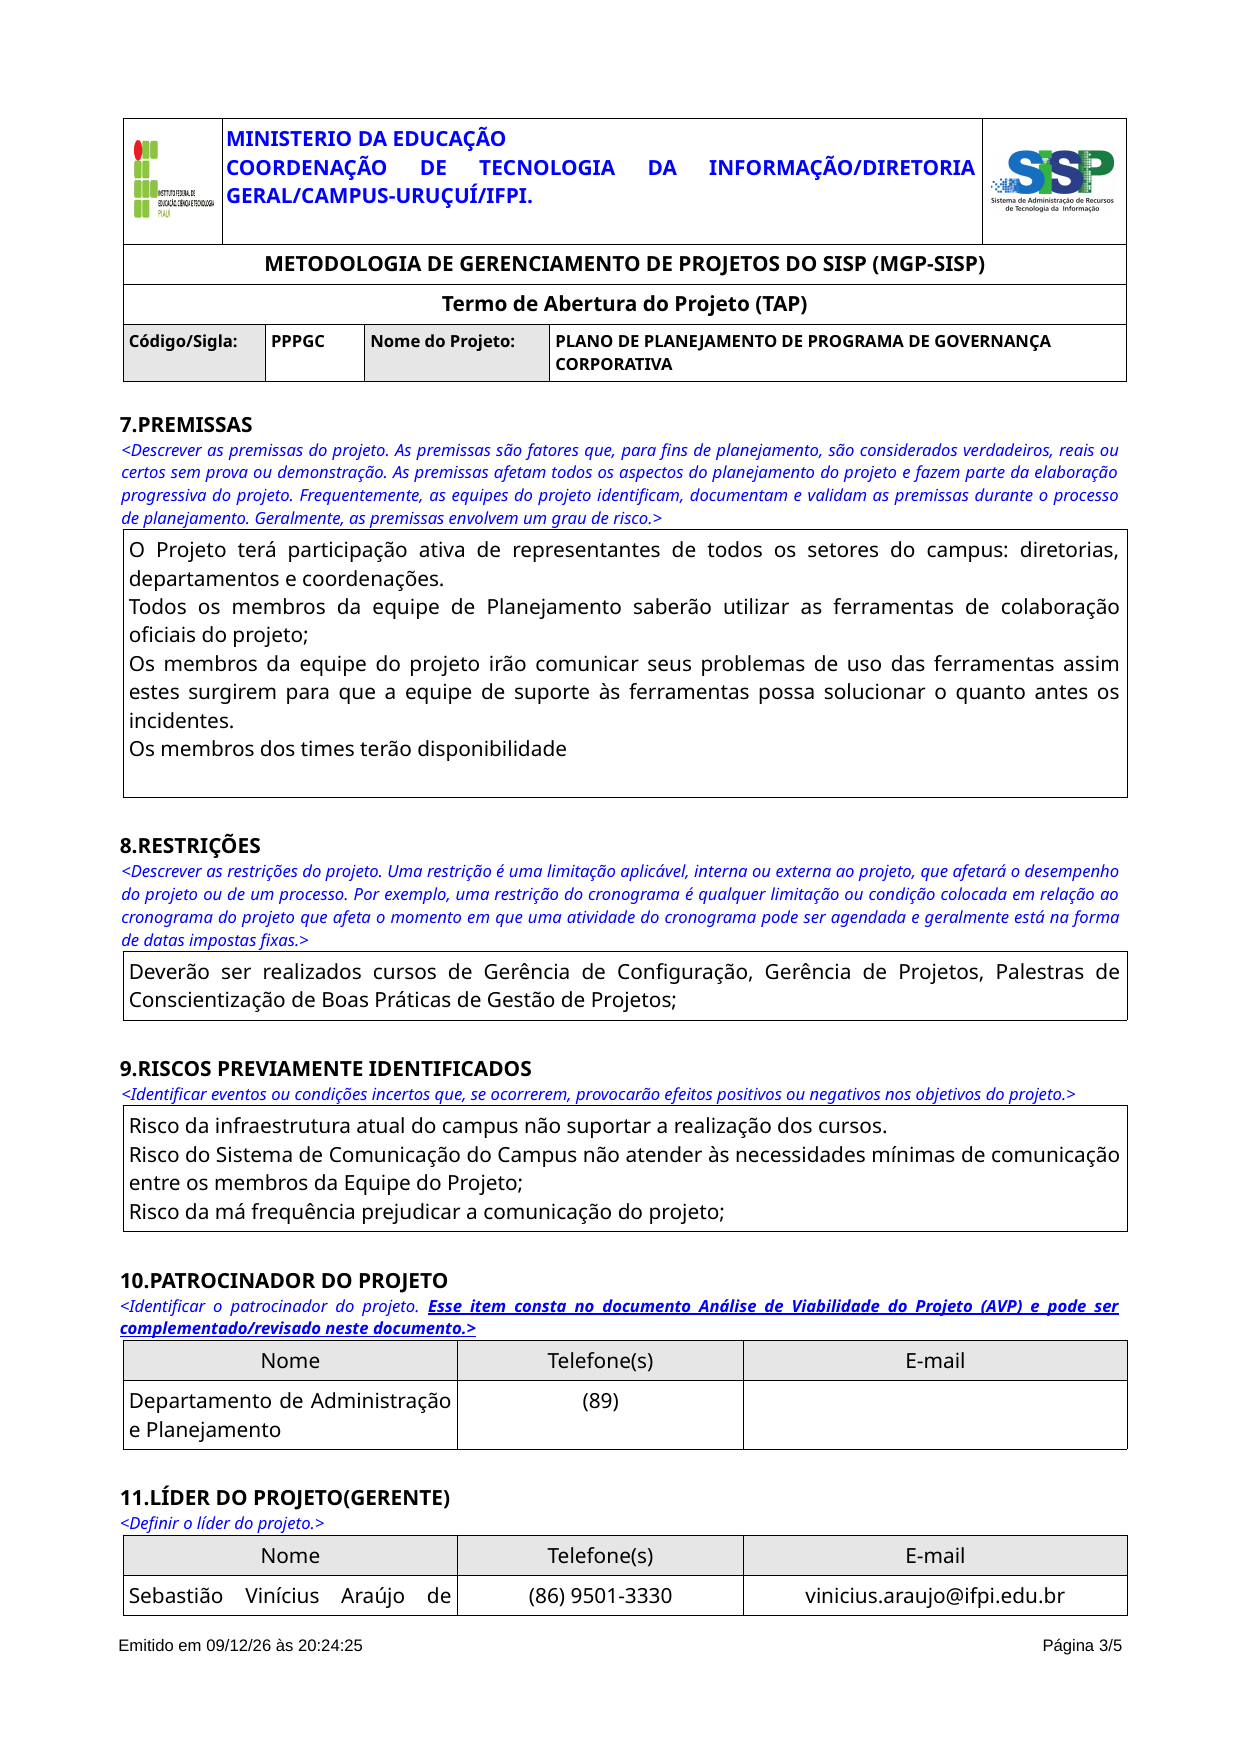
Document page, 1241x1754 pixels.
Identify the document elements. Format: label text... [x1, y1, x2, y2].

list PREMISSAS [119, 410, 1122, 438]
list PATROCINADOR DO PROJETO [119, 1266, 1122, 1294]
table_cell vinicius.araujo@ifpi.edu.br [744, 1576, 1127, 1615]
text <Descrever as restrições do projeto. Uma restrição é uma limitação aplicável, interna ou externa ao projeto, que afetará o desempenho do projeto ou de um processo. Por exemplo, uma restrição do cronograma é qualquer limitação ou condição colocada em relação ao cronograma do projeto que afeta o momento em que uma atividade do cronograma pode ser agendada e geralmente está na forma de datas impostas fixas.> [121, 860, 1122, 951]
table_cell Departamento de Administração e Planejamento [124, 1381, 457, 1449]
list LÍDER DO PROJETO(GERENTE) [119, 1483, 1122, 1512]
table_header Nome [124, 1341, 457, 1380]
table_cell [744, 1381, 1127, 1449]
table_cell (86) 9501-3330 [458, 1576, 743, 1615]
table_header E-mail [744, 1341, 1127, 1380]
table_header O Projeto terá participação ativa de representantes de todos os setores do campus: diretorias, departamentos e coordenações. Todos os membros da equipe de Planejamento saberão utilizar as ferramentas de colaboração oficiais do projeto; Os membros da equipe do projeto irão comunicar seus problemas de uso das ferramentas assim estes surgirem para que a equipe de suporte às ferramentas possa solucionar o quanto antes os incidentes. Os membros dos times terão disponibilidade [124, 530, 1127, 797]
table_header Risco da infraestrutura atual do campus não suportar a realização dos cursos. Risco do Sistema de Comunicação do Campus não atender às necessidades mínimas de comunicação entre os membros da Equipe do Projeto; Risco da má frequência prejudicar a comunicação do projeto; [124, 1106, 1127, 1231]
table_header Telefone(s) [458, 1341, 743, 1380]
table_header Nome [124, 1536, 457, 1575]
list RESTRIÇÕES [119, 832, 1122, 860]
table_header Deverão ser realizados cursos de Gerência de Configuração, Gerência de Projetos, Palestras de Conscientização de Boas Práticas de Gestão de Projetos; [124, 952, 1127, 1020]
text <Identificar o patrocinador do projeto. Esse item consta no documento Análise de Viabilidade do Projeto (AVP) e pode ser complementado/revisado neste documento.> [119, 1294, 1122, 1339]
list RISCOS PREVIAMENTE IDENTIFICADOS [119, 1054, 1122, 1083]
table_header Telefone(s) [458, 1536, 743, 1575]
text <Definir o líder do projeto.> [119, 1512, 1122, 1534]
text <Identificar eventos ou condições incertos que, se ocorrerem, provocarão efeitos positivos ou negativos nos objetivos do projeto.> [121, 1083, 1122, 1105]
table_cell Sebastião Vinícius Araújo de [124, 1576, 457, 1615]
text <Descrever as premissas do projeto. As premissas são fatores que, para fins de planejamento, são considerados verdadeiros, reais ou certos sem prova ou demonstração. As premissas afetam todos os aspectos do planejamento do projeto e fazem parte da elaboração progressiva do projeto. Frequentemente, as equipes do projeto identificam, documentam e validam as premissas durante o processo de planejamento. Geralmente, as premissas envolvem um grau de risco.> [121, 438, 1122, 529]
table_header E-mail [744, 1536, 1127, 1575]
table_cell (89) [458, 1381, 743, 1449]
